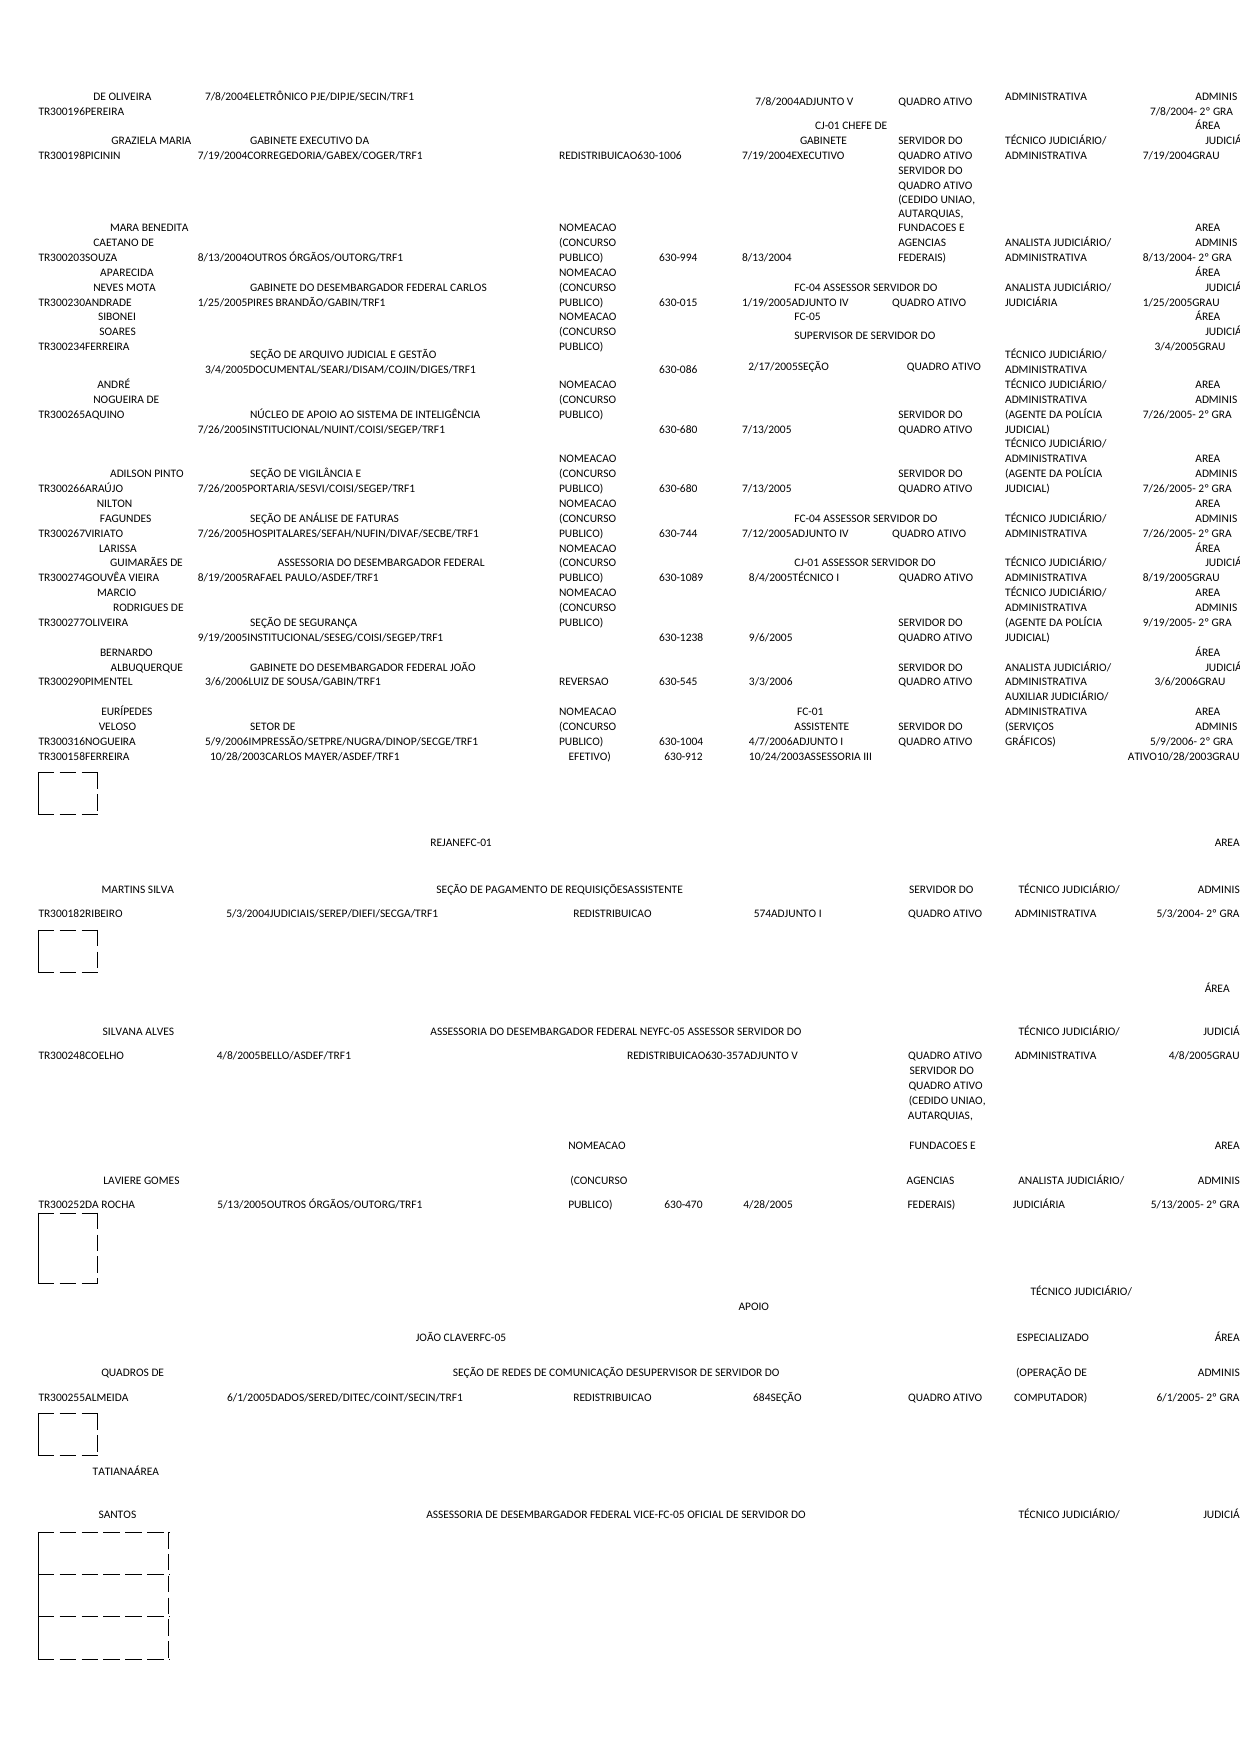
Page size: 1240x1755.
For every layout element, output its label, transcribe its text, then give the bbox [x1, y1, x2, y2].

text TR300182RIBEIRO 5/3/2004JUDICIAIS/SEREP/DIEFI/SECGA/TRF1 REDISTRIBUICAO 574ADJUNTO I QUADRO ATIVO ADMINISTRATIVA 5/3/2004- 2º GRA [38, 906, 1239, 920]
table_cell BERNARDO ALBUQUERQUE TR300290PIMENTEL [38, 645, 191, 689]
text APOIO [738, 1299, 1239, 1313]
table_cell FC-05 SUPERVISOR DE SERVIDOR DO 2/17/2005SEÇÃO QUADRO ATIVO [716, 310, 1005, 377]
table_cell SEÇÃO DE ARQUIVO JUDICIAL E GESTÃO 3/4/2005DOCUMENTAL/SEARJ/DISAM/COJIN/DIGES/TRF1 [191, 310, 559, 377]
table_cell NOMEACAO (CONCURSO PUBLICO) [559, 437, 659, 496]
table_cell NOMEACAO (CONCURSO PUBLICO) [559, 265, 659, 309]
text TR300248COELHO 4/8/2005BELLO/ASDEF/TRF1 REDISTRIBUICAO630-357ADJUNTO V QUADRO ATIVO ADMINISTRATIVA 4/8/2005GRAU [38, 1048, 1239, 1062]
text TR300252DA ROCHA 5/13/2005OUTROS ÓRGÃOS/OUTORG/TRF1 PUBLICO) 630-470 4/28/2005 FEDERAIS) JUDICIÁRIA 5/13/2005- 2º GRA [38, 1197, 1239, 1211]
table_cell 630-1089 [659, 541, 716, 585]
table_cell TÉCNICO JUDICIÁRIO/ ADMINISTRATIVA [1005, 119, 1136, 163]
table_cell TÉCNICO JUDICIÁRIO/ ADMINISTRATIVA (AGENTE DA POLÍCIA JUDICIAL) [1005, 437, 1136, 496]
table_cell 630-680 [659, 437, 716, 496]
table_cell 7/8/2004ADJUNTO V [716, 94, 898, 119]
table_cell 630-545 [659, 645, 716, 689]
text SANTOS ASSESSORIA DE DESEMBARGADOR FEDERAL VICE-FC-05 OFICIAL DE SERVIDOR DO TÉCNICO JUDICIÁRIO/ JUDICIÁ [38, 1496, 1239, 1524]
table_cell 630-744 [659, 496, 716, 541]
table_cell SETOR DE 5/9/2006IMPRESSÃO/SETPRE/NUGRA/DINOP/SECGE/TRF1 [191, 690, 559, 749]
subtitle TÉCNICO JUDICIÁRIO/ [738, 1284, 1132, 1298]
table_cell FC-04 ASSESSOR SERVIDOR DO 1/19/2005ADJUNTO IV QUADRO ATIVO [716, 265, 1005, 309]
text TATIANAÁREA [92, 1464, 1239, 1478]
table_cell [39, 1616, 169, 1658]
text SILVANA ALVES ASSESSORIA DO DESEMBARGADOR FEDERAL NEYFC-05 ASSESSOR SERVIDOR DO TÉCNICO JUDICIÁRIO/ JUDICIÁ [38, 1013, 1239, 1041]
table_cell AREA ADMINIS 7/26/2005- 2º GRA [1136, 437, 1240, 496]
table_cell QUADRO ATIVO [898, 94, 1005, 119]
table_cell EURÍPEDES VELOSO TR300316NOGUEIRA [38, 690, 191, 749]
text SERVIDOR DO [662, 1063, 1221, 1077]
table_header TÉCNICO JUDICIÁRIO/ ADMINISTRATIVA (AGENTE DA POLÍCIA JUDICIAL) [1005, 377, 1136, 437]
table_cell SERVIDOR DO QUADRO ATIVO [898, 437, 1005, 496]
table_cell ADILSON PINTO TR300266ARAÚJO [38, 437, 191, 496]
text AUTARQUIAS, [662, 1108, 1219, 1122]
table_cell GABINETE DO DESEMBARGADOR FEDERAL JOÃO 3/6/2006LUIZ DE SOUSA/GABIN/TRF1 [191, 645, 559, 689]
text LAVIERE GOMES (CONCURSO AGENCIAS ANALISTA JUDICIÁRIO/ ADMINIS [38, 1162, 1239, 1190]
table_cell 630-015 [659, 265, 716, 309]
table_cell ANALISTA JUDICIÁRIO/ ADMINISTRATIVA [1005, 163, 1136, 265]
text TR300255ALMEIDA 6/1/2005DADOS/SERED/DITEC/COINT/SECIN/TRF1 REDISTRIBUICAO 684SEÇÃO QUADRO ATIVO COMPUTADOR) 6/1/2005- 2º GRA [38, 1390, 1239, 1404]
table_cell NOMEACAO (CONCURSO PUBLICO) [559, 310, 659, 377]
table_cell AREA ADMINIS 7/26/2005- 2º GRA [1136, 496, 1240, 541]
table_header [39, 772, 97, 814]
table_cell NOMEACAO (CONCURSO PUBLICO) [559, 690, 659, 749]
table_cell GABINETE DO DESEMBARGADOR FEDERAL CARLOS 1/25/2005PIRES BRANDÃO/GABIN/TRF1 [191, 265, 559, 309]
table_header [39, 1413, 97, 1455]
text QUADRO ATIVO [662, 1078, 1229, 1092]
table_cell MARA BENEDITA CAETANO DE TR300203SOUZA [38, 163, 191, 265]
table_header 9/6/2005 [716, 585, 898, 645]
table_header SERVIDOR DO QUADRO ATIVO [898, 585, 1005, 645]
table_header MARCIO RODRIGUES DE TR300277OLIVEIRA [38, 585, 191, 645]
text MARTINS SILVA SEÇÃO DE PAGAMENTO DE REQUISIÇÕESASSISTENTE SERVIDOR DO TÉCNICO JUDICIÁRIO/ ADMINIS [38, 871, 1239, 899]
table_cell ÁREA JUDICIÁ 1/25/2005GRAU [1136, 265, 1240, 309]
table_header AREA ADMINIS 7/26/2005- 2º GRA [1136, 377, 1240, 437]
table_cell ANALISTA JUDICIÁRIO/ JUDICIÁRIA [1005, 265, 1136, 309]
table_cell NOMEACAO (CONCURSO PUBLICO) [559, 541, 659, 585]
text REJANEFC-01 AREA [38, 824, 1239, 852]
table_cell SERVIDOR DO QUADRO ATIVO [898, 119, 1005, 163]
table_header ADMINISTRATIVA [1005, 89, 1136, 119]
table_cell SERVIDOR DO QUADRO ATIVO (CEDIDO UNIAO, AUTARQUIAS, FUNDACOES E AGENCIAS FEDERAIS) [898, 163, 1005, 265]
table_cell 630-1004 [659, 690, 716, 749]
table_cell NOMEACAO (CONCURSO PUBLICO) [559, 163, 659, 265]
table_cell REVERSAO [559, 645, 659, 689]
table_header SERVIDOR DO QUADRO ATIVO [898, 377, 1005, 437]
subtitle ÁREA [738, 981, 1229, 995]
table_header AREA ADMINIS 9/19/2005- 2º GRA [1136, 585, 1240, 645]
table_cell 630-994 [659, 163, 716, 265]
table_header 630-680 [659, 377, 716, 437]
table_cell 3/3/2006 [716, 645, 898, 689]
table_cell AREA ADMINIS 8/13/2004- 2º GRA [1136, 163, 1240, 265]
table_cell GRAZIELA MARIA TR300198PICININ [38, 119, 191, 163]
table_cell SERVIDOR DO QUADRO ATIVO [898, 645, 1005, 689]
text (CEDIDO UNIAO, [662, 1093, 1232, 1107]
table_cell ÁREA JUDICIÁ 8/19/2005GRAU [1136, 541, 1240, 585]
table_cell CJ-01 CHEFE DE GABINETE 7/19/2004EXECUTIVO [716, 119, 898, 163]
table_cell FC-04 ASSESSOR SERVIDOR DO 7/12/2005ADJUNTO IV QUADRO ATIVO [716, 496, 1005, 541]
table_header [39, 930, 97, 972]
table_header [559, 89, 716, 119]
table_cell AUXILIAR JUDICIÁRIO/ ADMINISTRATIVA (SERVIÇOS GRÁFICOS) [1005, 690, 1136, 749]
text TR300158FERREIRA 10/28/2003CARLOS MAYER/ASDEF/TRF1 EFETIVO) 630-912 10/24/2003ASSESSORIA III ATIVO10/28/2003GRAU [38, 749, 1239, 763]
table_cell CJ-01 ASSESSOR SERVIDOR DO 8/4/2005TÉCNICO I QUADRO ATIVO [716, 541, 1005, 585]
text QUADROS DE SEÇÃO DE REDES DE COMUNICAÇÃO DESUPERVISOR DE SERVIDOR DO (OPERAÇÃO DE ADMINIS [38, 1354, 1239, 1382]
table_header NOMEACAO (CONCURSO PUBLICO) [559, 377, 659, 437]
table_header ADMINIS 7/8/2004- 2º GRA [1136, 89, 1240, 119]
table_cell 8/13/2004OUTROS ÓRGÃOS/OUTORG/TRF1 [191, 163, 559, 265]
table_cell 8/13/2004 [716, 163, 898, 265]
table_cell NILTON FAGUNDES TR300267VIRIATO [38, 496, 191, 541]
table_cell 7/13/2005 [716, 437, 898, 496]
table_header [716, 89, 1005, 94]
table_cell REDISTRIBUICAO630-1006 [559, 119, 716, 163]
table_cell 630-086 [659, 310, 716, 377]
table_header NOMEACAO (CONCURSO PUBLICO) [559, 585, 659, 645]
table_cell ANALISTA JUDICIÁRIO/ ADMINISTRATIVA [1005, 645, 1136, 689]
table_header 7/8/2004ELETRÔNICO PJE/DIPJE/SECIN/TRF1 [191, 89, 559, 119]
table_cell GABINETE EXECUTIVO DA 7/19/2004CORREGEDORIA/GABEX/COGER/TRF1 [191, 119, 559, 163]
table_header SEÇÃO DE SEGURANÇA 9/19/2005INSTITUCIONAL/SESEG/COISI/SEGEP/TRF1 [191, 585, 559, 645]
table_cell ASSESSORIA DO DESEMBARGADOR FEDERAL 8/19/2005RAFAEL PAULO/ASDEF/TRF1 [191, 541, 559, 585]
table_header 630-1238 [659, 585, 716, 645]
table_cell ÁREA JUDICIÁ 3/6/2006GRAU [1136, 645, 1240, 689]
table_cell ÁREA JUDICIÁ 7/19/2004GRAU [1136, 119, 1240, 163]
table_cell ÁREA JUDICIÁ 3/4/2005GRAU [1136, 310, 1240, 377]
subtitle NOMEACAO FUNDACOES E AREA [38, 1127, 1239, 1155]
table_cell FC-01 ASSISTENTE 4/7/2006ADJUNTO I [716, 690, 898, 749]
table_cell SEÇÃO DE ANÁLISE DE FATURAS 7/26/2005HOSPITALARES/SEFAH/NUFIN/DIVAF/SECBE/TRF1 [191, 496, 559, 541]
table_cell SIBONEI SOARES TR300234FERREIRA [38, 310, 191, 377]
table_cell TÉCNICO JUDICIÁRIO/ ADMINISTRATIVA [1005, 496, 1136, 541]
table_header [39, 1532, 169, 1574]
table_header TÉCNICO JUDICIÁRIO/ ADMINISTRATIVA (AGENTE DA POLÍCIA JUDICIAL) [1005, 585, 1136, 645]
table_cell APARECIDA NEVES MOTA TR300230ANDRADE [38, 265, 191, 309]
table_cell [39, 1574, 169, 1616]
table_header DE OLIVEIRA TR300196PEREIRA [38, 89, 191, 119]
table_header ANDRÉ NOGUEIRA DE TR300265AQUINO [38, 377, 191, 437]
table_header NÚCLEO DE APOIO AO SISTEMA DE INTELIGÊNCIA 7/26/2005INSTITUCIONAL/NUINT/COISI/SEGEP/TRF1 [191, 377, 559, 437]
table_cell TÉCNICO JUDICIÁRIO/ ADMINISTRATIVA [1005, 541, 1136, 585]
table_cell NOMEACAO (CONCURSO PUBLICO) [559, 496, 659, 541]
table_header 7/13/2005 [716, 377, 898, 437]
table_cell TÉCNICO JUDICIÁRIO/ ADMINISTRATIVA [1005, 310, 1136, 377]
table_cell SERVIDOR DO QUADRO ATIVO [898, 690, 1005, 749]
table_header [39, 1213, 97, 1283]
table_cell SEÇÃO DE VIGILÂNCIA E 7/26/2005PORTARIA/SESVI/COISI/SEGEP/TRF1 [191, 437, 559, 496]
text JOÃO CLAVERFC-05 ESPECIALIZADO ÁREA [38, 1319, 1239, 1347]
table_cell LARISSA GUIMARÃES DE TR300274GOUVÊA VIEIRA [38, 541, 191, 585]
table_cell AREA ADMINIS 5/9/2006- 2º GRA [1136, 690, 1240, 749]
